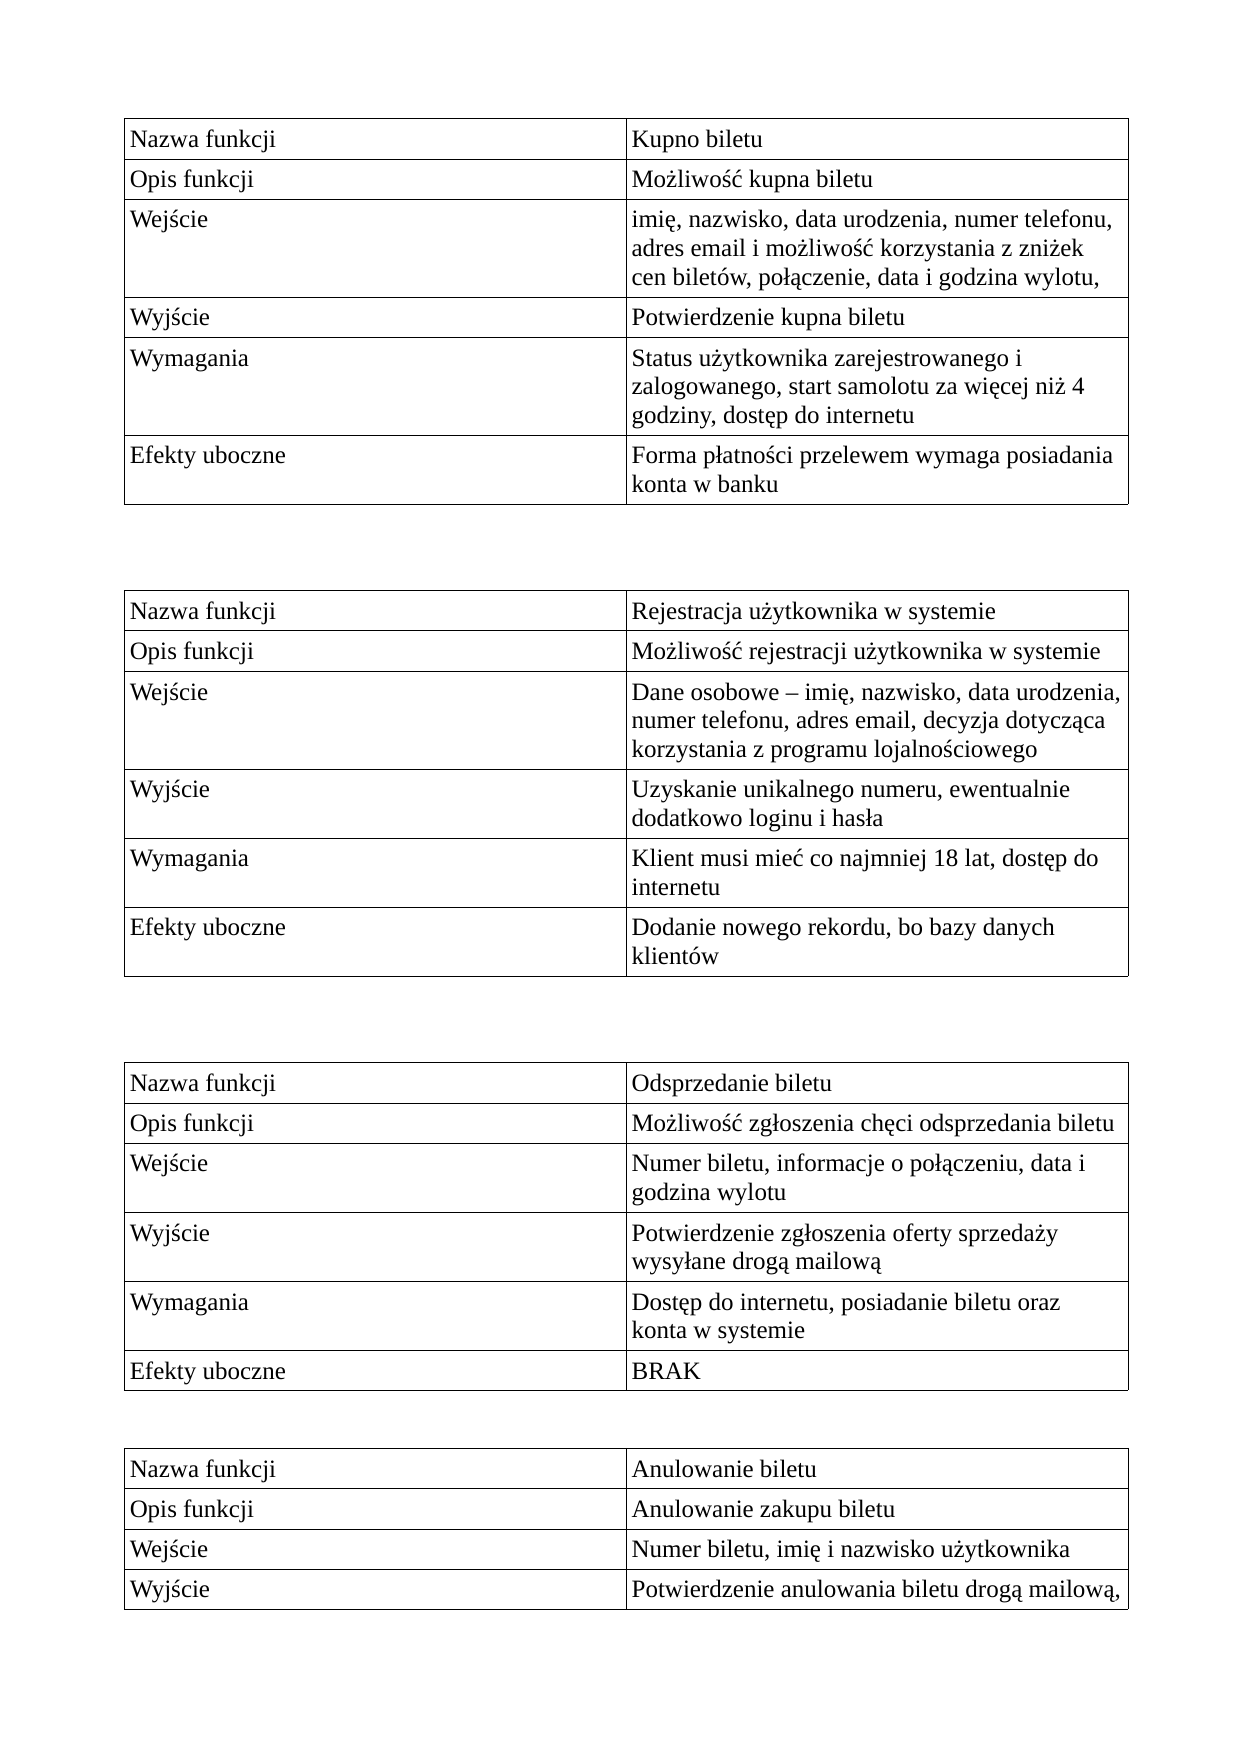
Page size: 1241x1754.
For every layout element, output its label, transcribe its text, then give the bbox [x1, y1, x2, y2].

table_cell Potwierdzenie anulowania biletu drogą mailową, [627, 1570, 1128, 1609]
table_cell Wejście [125, 1530, 626, 1569]
table_cell Wymagania [125, 338, 626, 435]
table_cell Forma płatności przelewem wymaga posiadania konta w banku [627, 436, 1128, 504]
table_cell imię, nazwisko, data urodzenia, numer telefonu, adres email i możliwość korzystania z zniżek cen biletów, połączenie, data i godzina wylotu, [627, 200, 1128, 297]
table_header Anulowanie biletu [627, 1449, 1128, 1488]
table_cell Wyjście [125, 298, 626, 337]
table_header Nazwa funkcji [125, 591, 626, 630]
table_header Rejestracja użytkownika w systemie [627, 591, 1128, 630]
table_cell Wejście [125, 672, 626, 768]
table_header Odsprzedanie biletu [627, 1063, 1128, 1102]
table_cell Klient musi mieć co najmniej 18 lat, dostęp do internetu [627, 839, 1128, 907]
table_cell Anulowanie zakupu biletu [627, 1489, 1128, 1528]
table_cell Wejście [125, 200, 626, 297]
table_cell Dane osobowe – imię, nazwisko, data urodzenia, numer telefonu, adres email, decyzja dotycząca korzystania z programu lojalnościowego [627, 672, 1128, 768]
table_cell Wymagania [125, 1282, 626, 1350]
table_cell Status użytkownika zarejestrowanego i zalogowanego, start samolotu za więcej niż 4 godziny, dostęp do internetu [627, 338, 1128, 435]
table_cell Efekty uboczne [125, 1351, 626, 1390]
table_cell Wyjście [125, 770, 626, 838]
table_cell Opis funkcji [125, 160, 626, 199]
table_header Kupno biletu [627, 119, 1128, 158]
table_cell Dostęp do internetu, posiadanie biletu oraz konta w systemie [627, 1282, 1128, 1350]
table_cell Możliwość rejestracji użytkownika w systemie [627, 631, 1128, 671]
table_cell Wyjście [125, 1213, 626, 1281]
table_cell Możliwość kupna biletu [627, 160, 1128, 199]
table_cell Opis funkcji [125, 631, 626, 671]
table_cell Opis funkcji [125, 1104, 626, 1143]
table_cell Efekty uboczne [125, 436, 626, 504]
table_cell Uzyskanie unikalnego numeru, ewentualnie dodatkowo loginu i hasła [627, 770, 1128, 838]
table_cell Wymagania [125, 839, 626, 907]
table_cell Dodanie nowego rekordu, bo bazy danych klientów [627, 908, 1128, 976]
table_cell Numer biletu, informacje o połączeniu, data i godzina wylotu [627, 1144, 1128, 1212]
table_header Nazwa funkcji [125, 119, 626, 158]
table_header Nazwa funkcji [125, 1449, 626, 1488]
table_cell Możliwość zgłoszenia chęci odsprzedania biletu [627, 1104, 1128, 1143]
table_cell BRAK [627, 1351, 1128, 1390]
table_cell Potwierdzenie kupna biletu [627, 298, 1128, 337]
table_cell Wejście [125, 1144, 626, 1212]
table_cell Potwierdzenie zgłoszenia oferty sprzedaży wysyłane drogą mailową [627, 1213, 1128, 1281]
table_cell Wyjście [125, 1570, 626, 1609]
table_cell Efekty uboczne [125, 908, 626, 976]
table_header Nazwa funkcji [125, 1063, 626, 1102]
table_cell Numer biletu, imię i nazwisko użytkownika [627, 1530, 1128, 1569]
table_cell Opis funkcji [125, 1489, 626, 1528]
